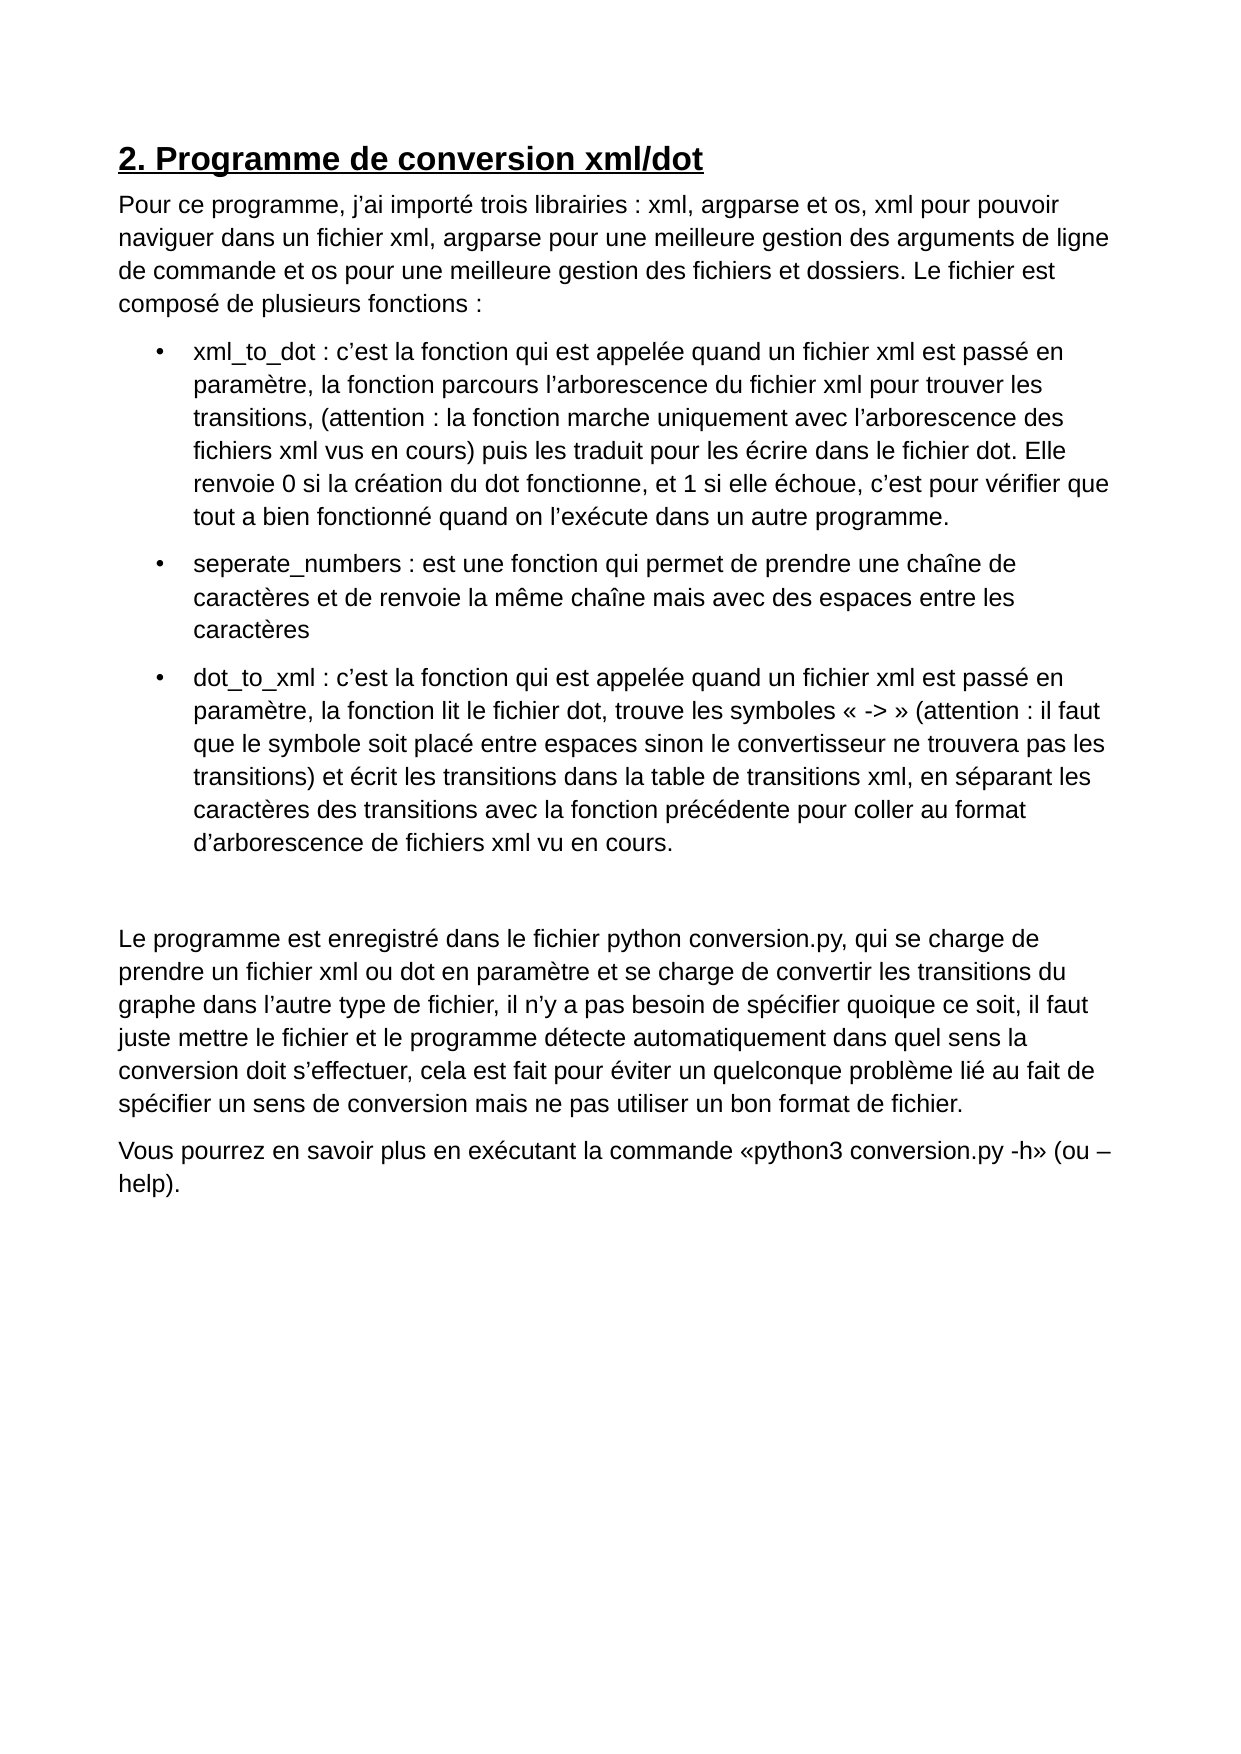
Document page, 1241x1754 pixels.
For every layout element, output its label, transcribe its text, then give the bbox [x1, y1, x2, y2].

list seperate_numbers : est une fonction qui permet de prendre une chaîne de caractères et de renvoie la même chaîne mais avec des espaces entre les caractères [156, 549, 1122, 644]
subtitle 2. Programme de conversion xml/dot [118, 139, 1122, 177]
text Pour ce programme, j’ai importé trois librairies : xml, argparse et os, xml pour pouvoir naviguer dans un fichier xml, argparse pour une meilleure gestion des arguments de ligne de commande et os pour une meilleure gestion des fichiers et dossiers. Le fichier est composé de plusieurs fonctions : [118, 190, 1122, 318]
list xml_to_dot : c’est la fonction qui est appelée quand un fichier xml est passé en paramètre, la fonction parcours l’arborescence du fichier xml pour trouver les transitions, (attention : la fonction marche uniquement avec l’arborescence des fichiers xml vus en cours) puis les traduit pour les écrire dans le fichier dot. Elle renvoie 0 si la création du dot fonctionne, et 1 si elle échoue, c’est pour vérifier que tout a bien fonctionné quand on l’exécute dans un autre programme. [156, 337, 1122, 531]
text Vous pourrez en savoir plus en exécutant la commande «python3 conversion.py -h» (ou –help). [118, 1136, 1122, 1198]
text Le programme est enregistré dans le fichier python conversion.py, qui se charge de prendre un fichier xml ou dot en paramètre et se charge de convertir les transitions du graphe dans l’autre type de fichier, il n’y a pas besoin de spécifier quoique ce soit, il faut juste mettre le fichier et le programme détecte automatiquement dans quel sens la conversion doit s’effectuer, cela est fait pour éviter un quelconque problème lié au fait de spécifier un sens de conversion mais ne pas utiliser un bon format de fichier. [118, 923, 1122, 1117]
list dot_to_xml : c’est la fonction qui est appelée quand un fichier xml est passé en paramètre, la fonction lit le fichier dot, trouve les symboles « -> » (attention : il faut que le symbole soit placé entre espaces sinon le convertisseur ne trouvera pas les transitions) et écrit les transitions dans la table de transitions xml, en séparant les caractères des transitions avec la fonction précédente pour coller au format d’arborescence de fichiers xml vu en cours. [156, 663, 1122, 857]
